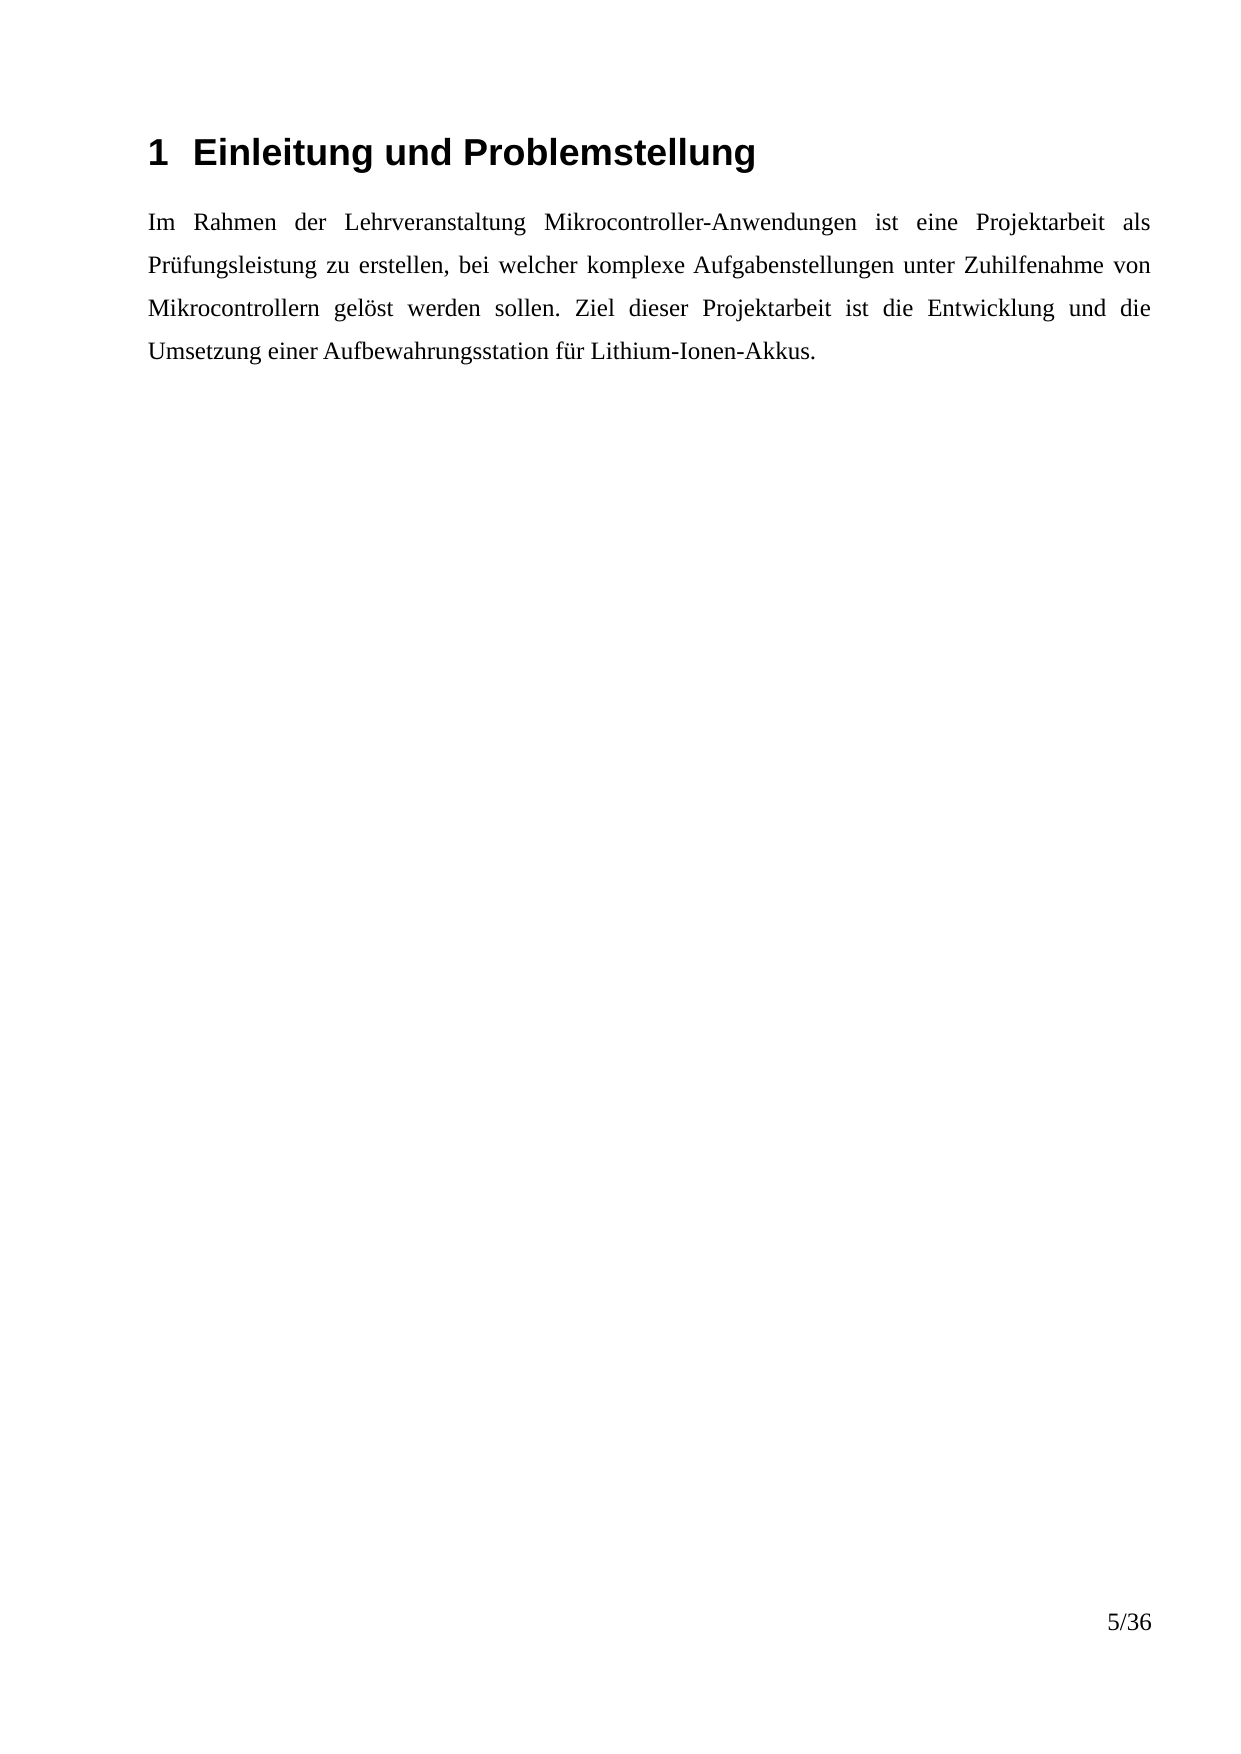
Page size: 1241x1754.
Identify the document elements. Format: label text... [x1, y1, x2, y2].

text Im Rahmen der Lehrveranstaltung Mikrocontroller-Anwendungen ist eine Projektarbeit als Prüfungsleistung zu erstellen, bei welcher komplexe Aufgabenstellungen unter Zuhilfenahme von Mikrocontrollern gelöst werden sollen. Ziel dieser Projektarbeit ist die Entwicklung und die Umsetzung einer Aufbewahrungsstation für Lithium-Ionen-Akkus. [148, 207, 1152, 365]
subtitle Einleitung und Problemstellung [148, 130, 1152, 173]
